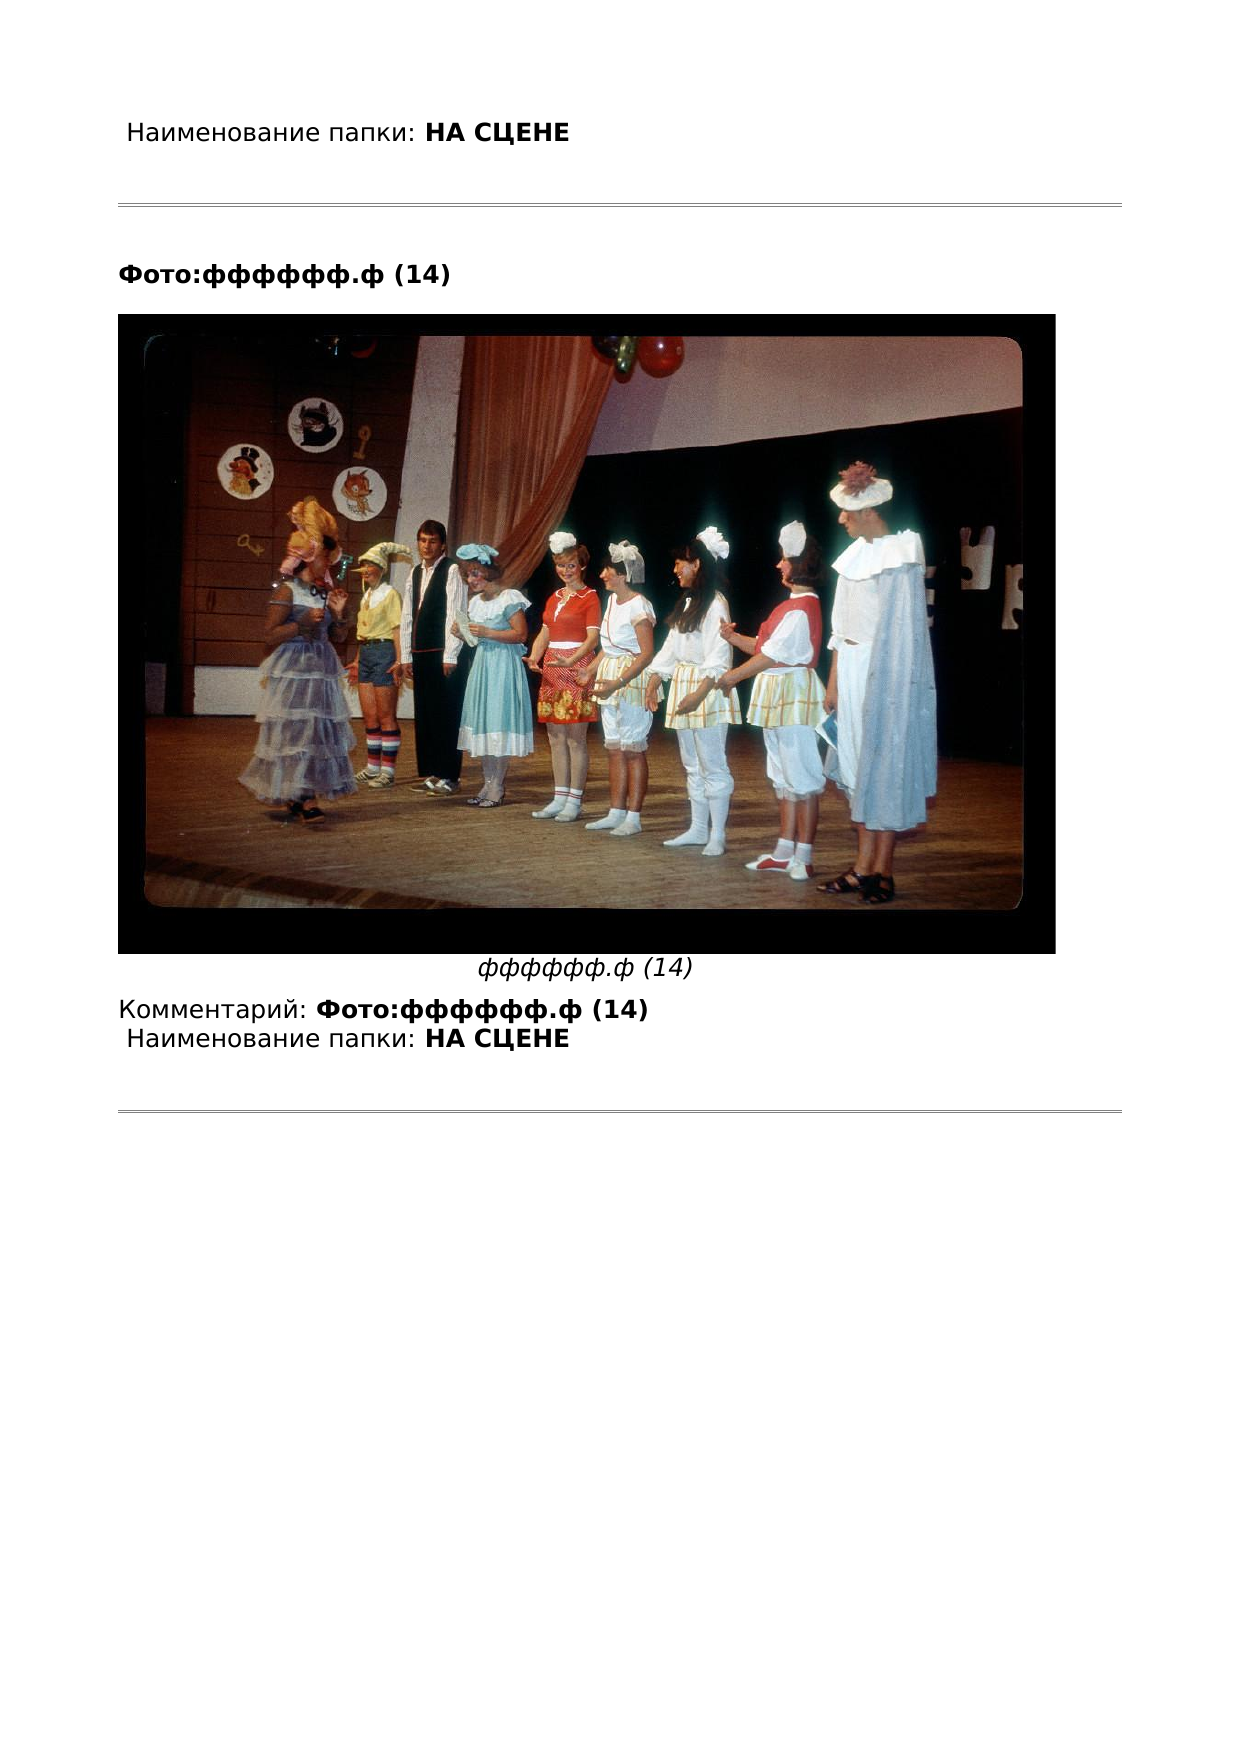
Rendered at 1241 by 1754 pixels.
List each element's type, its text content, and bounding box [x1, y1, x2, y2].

text Наименование папки: НА СЦЕНЕ [118, 118, 1122, 176]
picture [118, 314, 1056, 954]
text Комментарий: Фото:фффффф.ф (14) Наименование папки: НА СЦЕНЕ [118, 995, 1122, 1083]
subtitle Фото:фффффф.ф (14) [118, 260, 1122, 289]
text фффффф.ф (14) [118, 954, 1056, 983]
